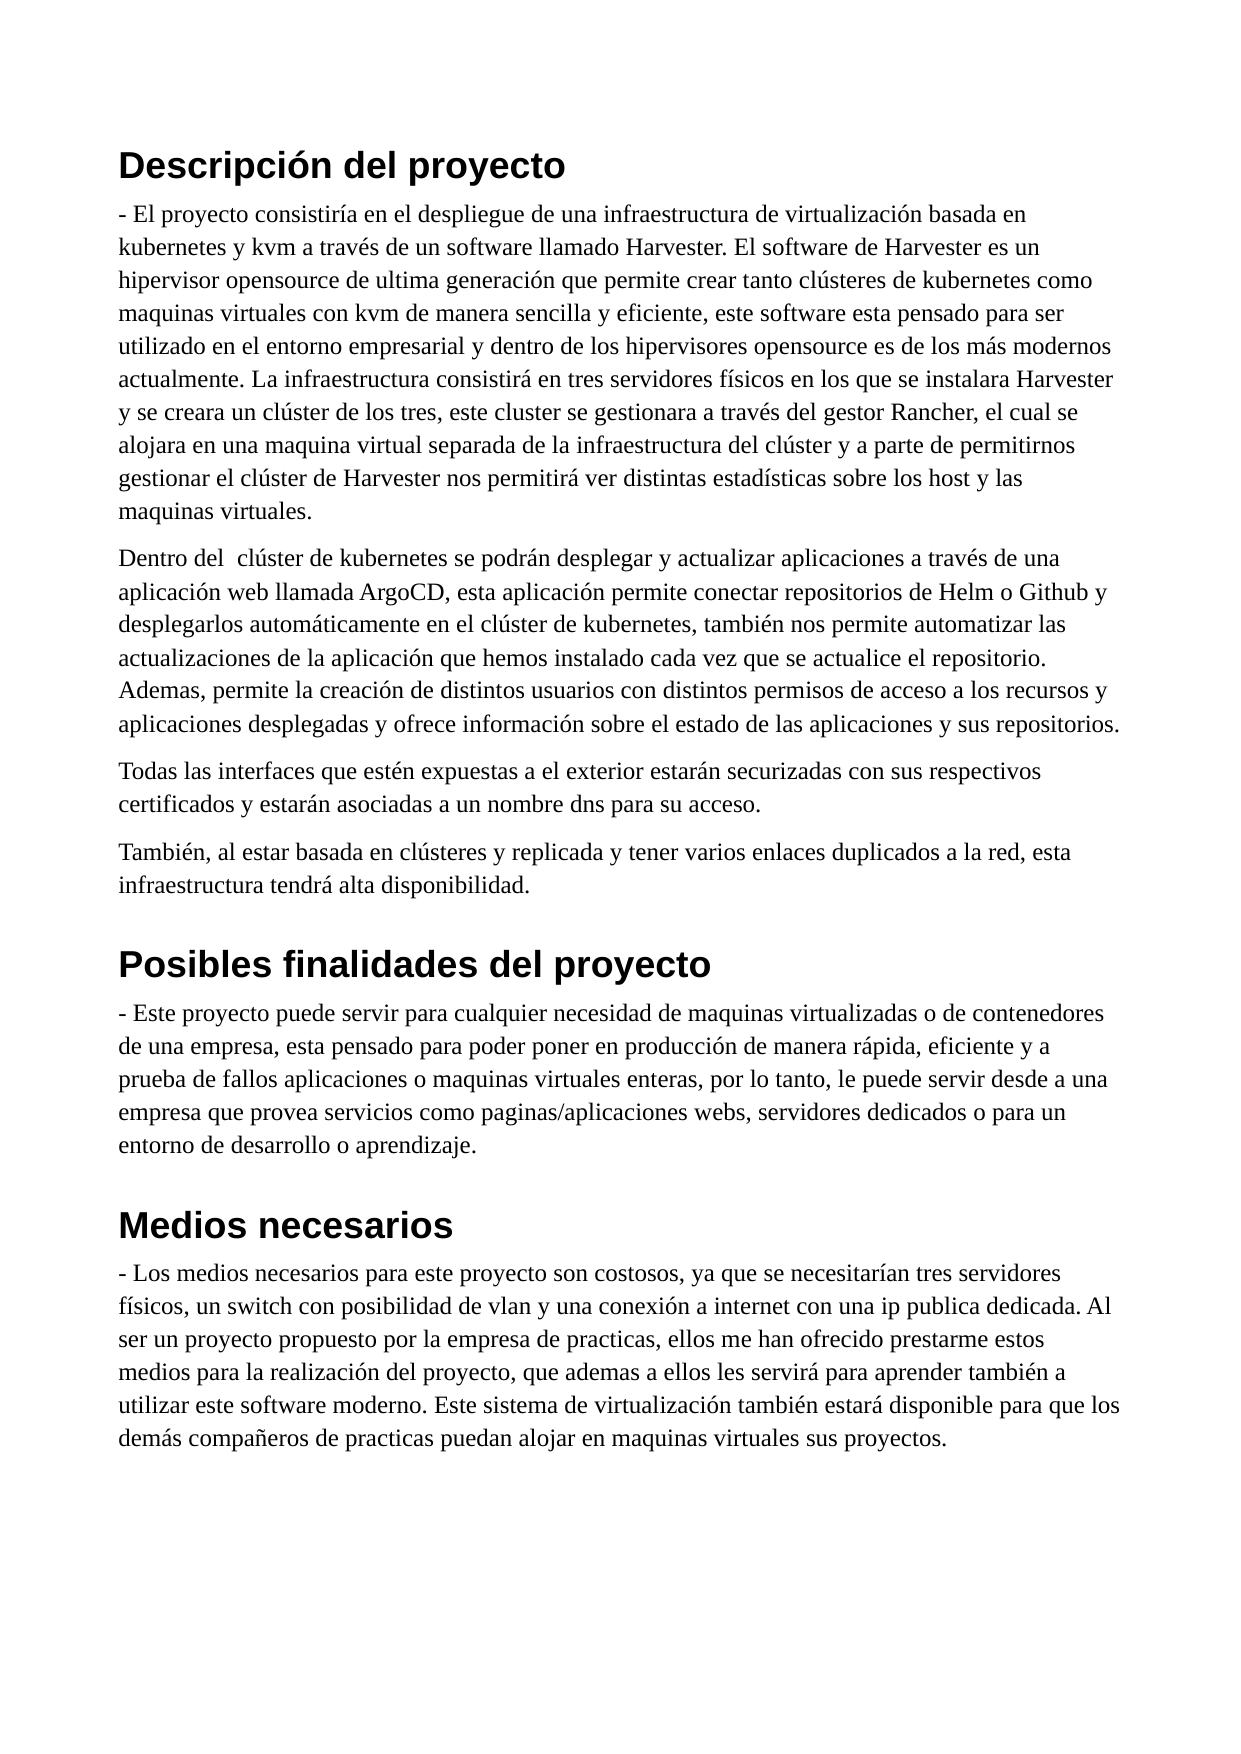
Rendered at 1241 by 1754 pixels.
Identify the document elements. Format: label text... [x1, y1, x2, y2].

text Todas las interfaces que estén expuestas a el exterior estarán securizadas con sus respectivos certificados y estarán asociadas a un nombre dns para su acceso. [118, 756, 1122, 818]
text También, al estar basada en clústeres y replicada y tener varios enlaces duplicados a la red, esta infraestructura tendrá alta disponibilidad. [118, 837, 1122, 899]
text Dentro del clúster de kubernetes se podrán desplegar y actualizar aplicaciones a través de una aplicación web llamada ArgoCD, esta aplicación permite conectar repositorios de Helm o Github y desplegarlos automáticamente en el clúster de kubernetes, también nos permite automatizar las actualizaciones de la aplicación que hemos instalado cada vez que se actualice el repositorio. Ademas, permite la creación de distintos usuarios con distintos permisos de acceso a los recursos y aplicaciones desplegadas y ofrece información sobre el estado de las aplicaciones y sus repositorios. [118, 543, 1122, 737]
subtitle Descripción del proyecto [118, 143, 1122, 186]
text - El proyecto consistiría en el despliegue de una infraestructura de virtualización basada en kubernetes y kvm a través de un software llamado Harvester. El software de Harvester es un hipervisor opensource de ultima generación que permite crear tanto clústeres de kubernetes como maquinas virtuales con kvm de manera sencilla y eficiente, este software esta pensado para ser utilizado en el entorno empresarial y dentro de los hipervisores opensource es de los más modernos actualmente. La infraestructura consistirá en tres servidores físicos en los que se instalara Harvester y se creara un clúster de los tres, este cluster se gestionara a través del gestor Rancher, el cual se alojara en una maquina virtual separada de la infraestructura del clúster y a parte de permitirnos gestionar el clúster de Harvester nos permitirá ver distintas estadísticas sobre los host y las maquinas virtuales. [118, 199, 1122, 525]
subtitle Medios necesarios [118, 1203, 1122, 1246]
text - Los medios necesarios para este proyecto son costosos, ya que se necesitarían tres servidores físicos, un switch con posibilidad de vlan y una conexión a internet con una ip publica dedicada. Al ser un proyecto propuesto por la empresa de practicas, ellos me han ofrecido prestarme estos medios para la realización del proyecto, que ademas a ellos les servirá para aprender también a utilizar este software moderno. Este sistema de virtualización también estará disponible para que los demás compañeros de practicas puedan alojar en maquinas virtuales sus proyectos. [118, 1258, 1122, 1452]
subtitle Posibles finalidades del proyecto [118, 942, 1122, 986]
text - Este proyecto puede servir para cualquier necesidad de maquinas virtualizadas o de contenedores de una empresa, esta pensado para poder poner en producción de manera rápida, eficiente y a prueba de fallos aplicaciones o maquinas virtuales enteras, por lo tanto, le puede servir desde a una empresa que provea servicios como paginas/aplicaciones webs, servidores dedicados o para un entorno de desarrollo o aprendizaje. [118, 998, 1122, 1159]
